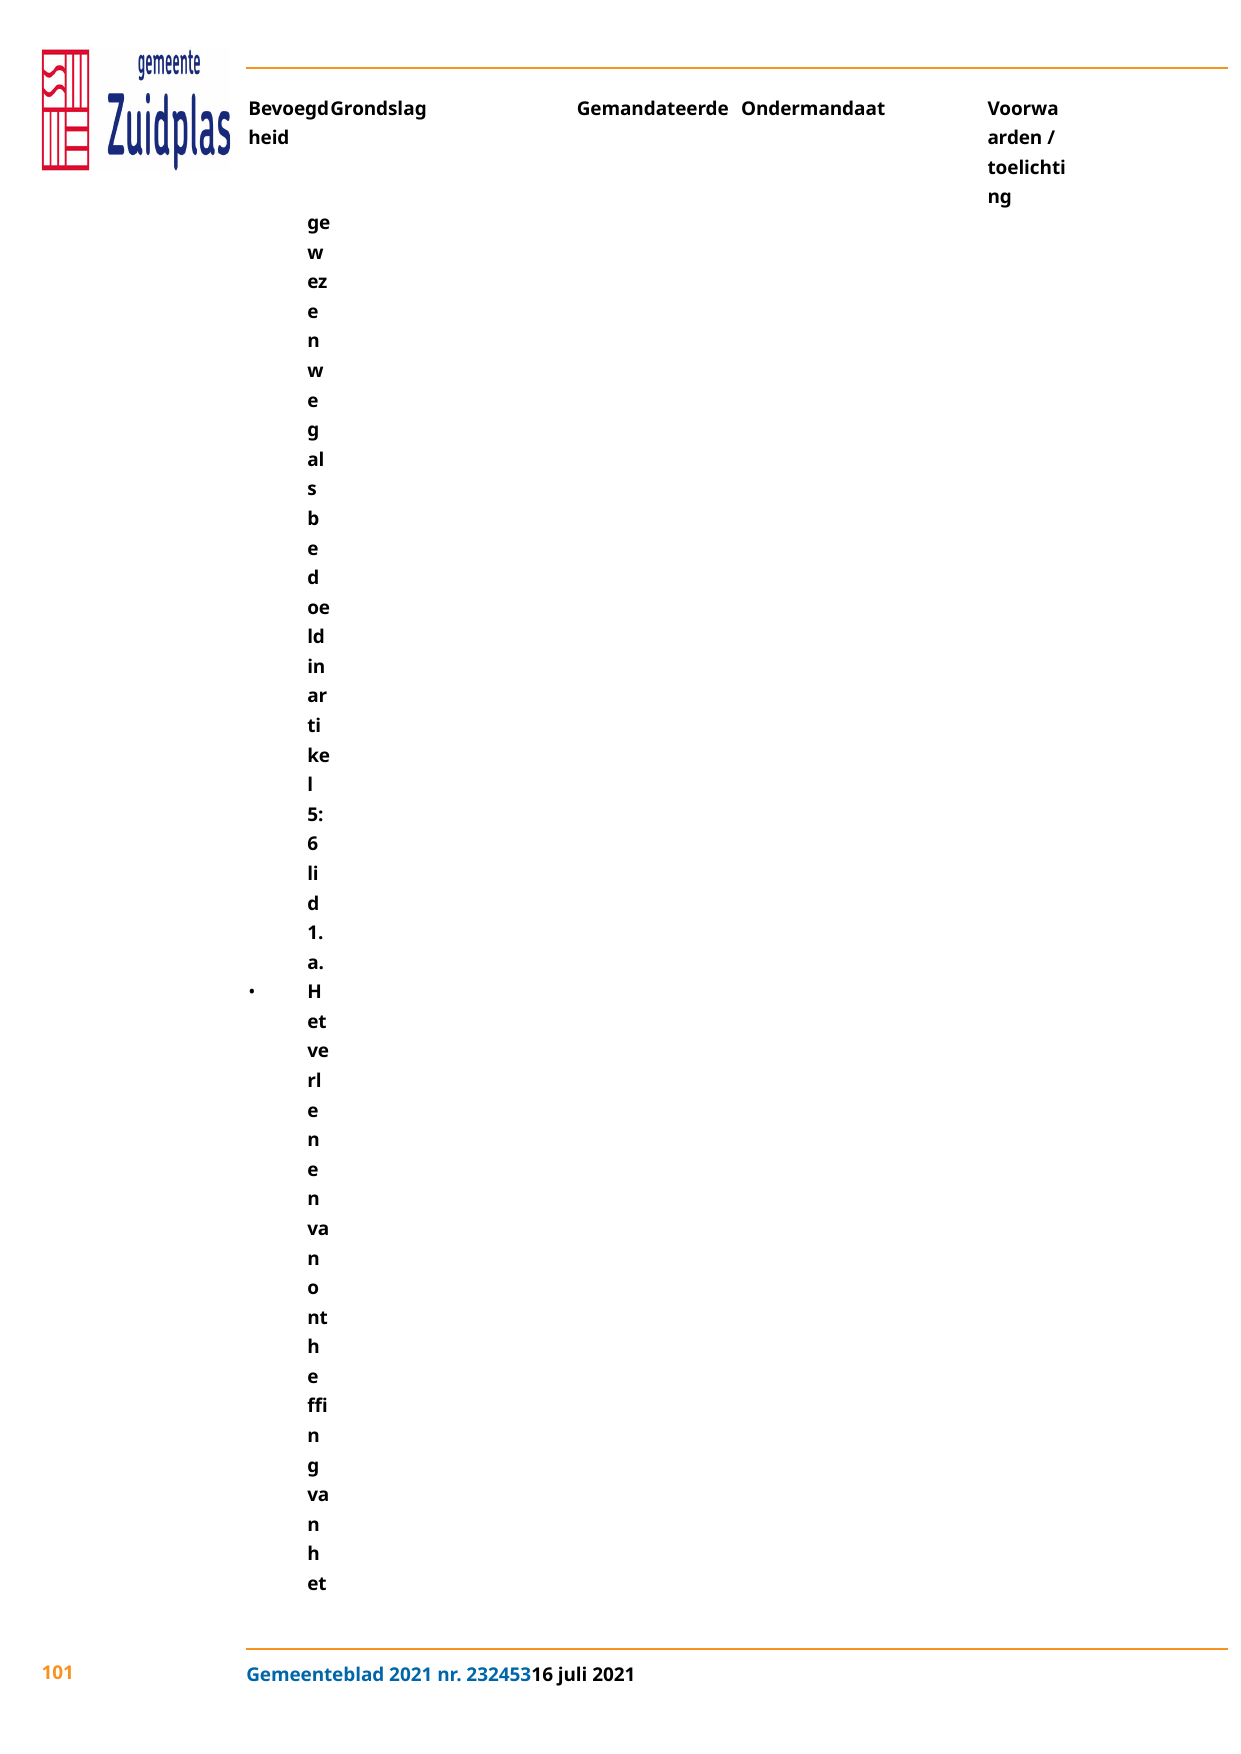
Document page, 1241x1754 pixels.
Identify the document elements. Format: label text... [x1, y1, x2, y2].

table_cell [823, 209, 1152, 1596]
table_cell [494, 209, 659, 1596]
table_header Grondslag [330, 95, 577, 209]
table_cell [330, 209, 494, 1596]
table_cell [659, 209, 823, 1596]
table_header Voorwaarden / toelichting [987, 95, 1069, 209]
table_cell gewezen weg als bedoeld in artikel 5:6 lid 1.a. Het verlenen van ontheffing van het [248, 209, 330, 1596]
table_header [1069, 95, 1152, 209]
table_header Gemandateerde [577, 95, 741, 209]
picture [41, 47, 231, 172]
table_header Bevoegdheid [248, 95, 330, 209]
table_header Ondermandaat [741, 95, 987, 209]
